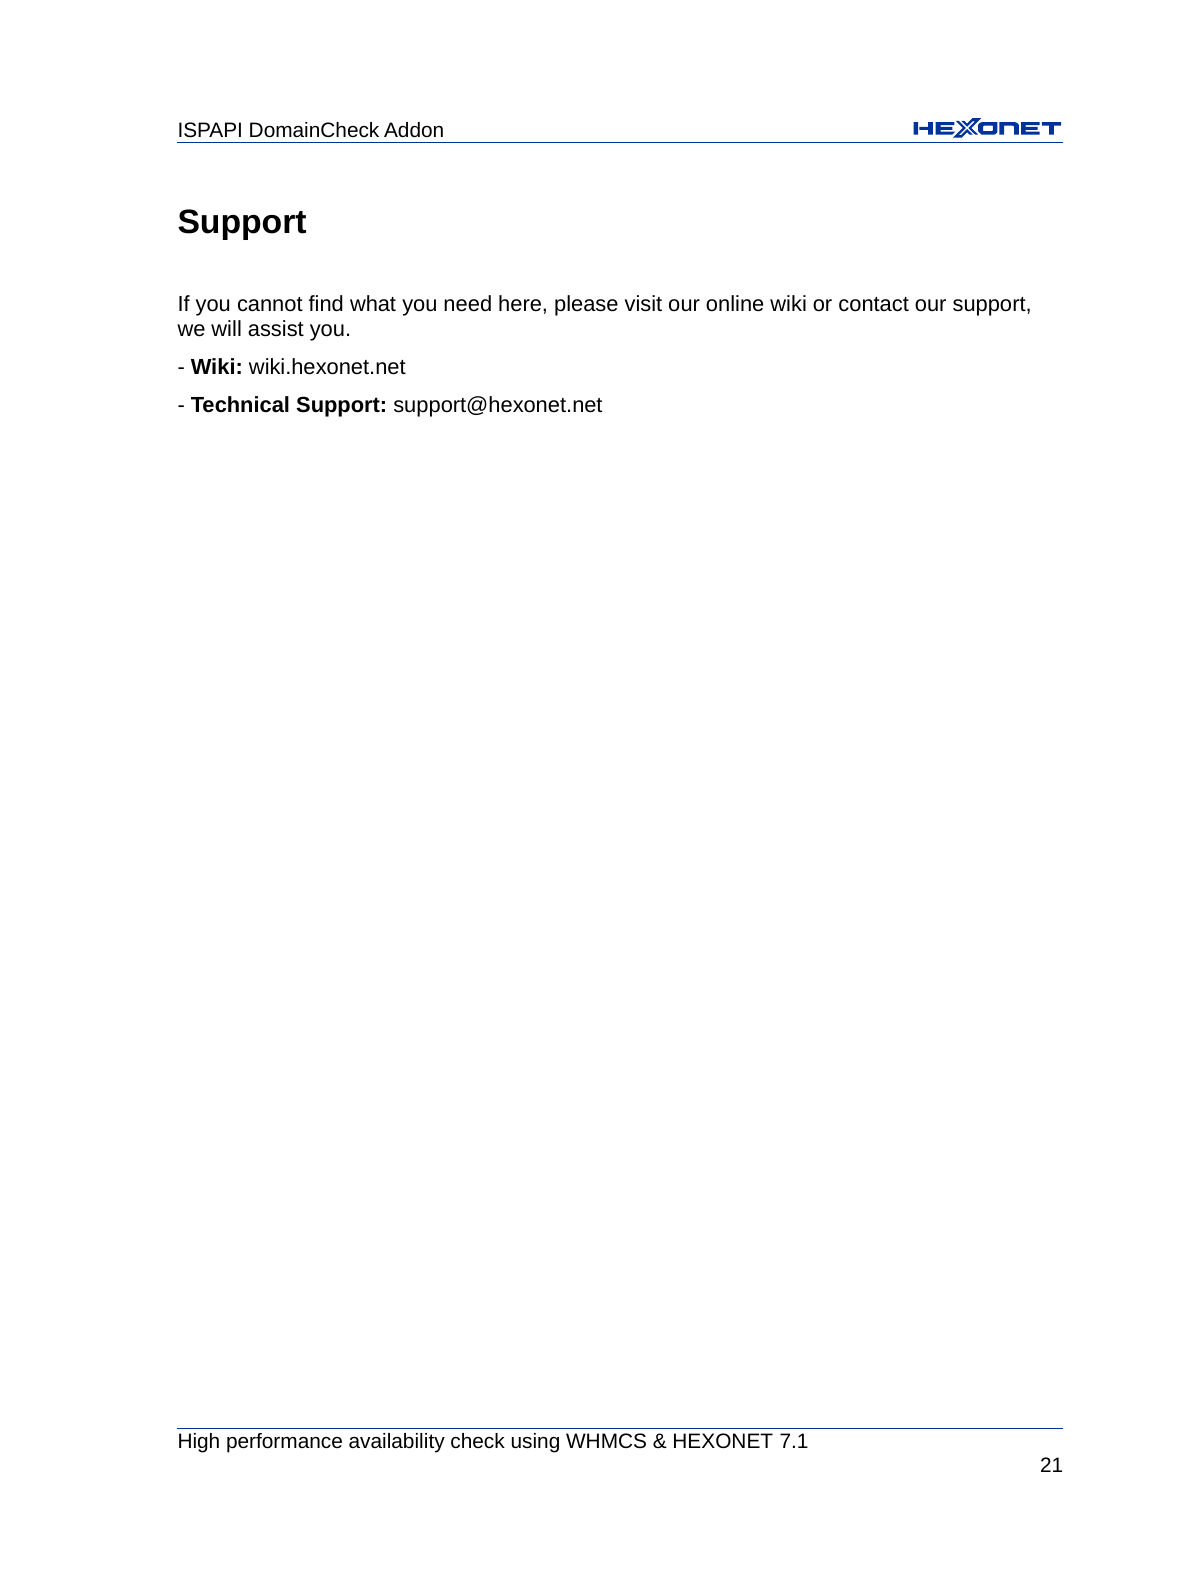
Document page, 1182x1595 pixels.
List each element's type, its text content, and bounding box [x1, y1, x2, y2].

text If you cannot find what you need here, please visit our online wiki or contact our support, we will assist you. [177, 291, 1063, 342]
text - Technical Support: support@hexonet.net [177, 392, 1063, 417]
subtitle Support [177, 202, 1063, 241]
text - Wiki: wiki.hexonet.net [177, 354, 1063, 379]
